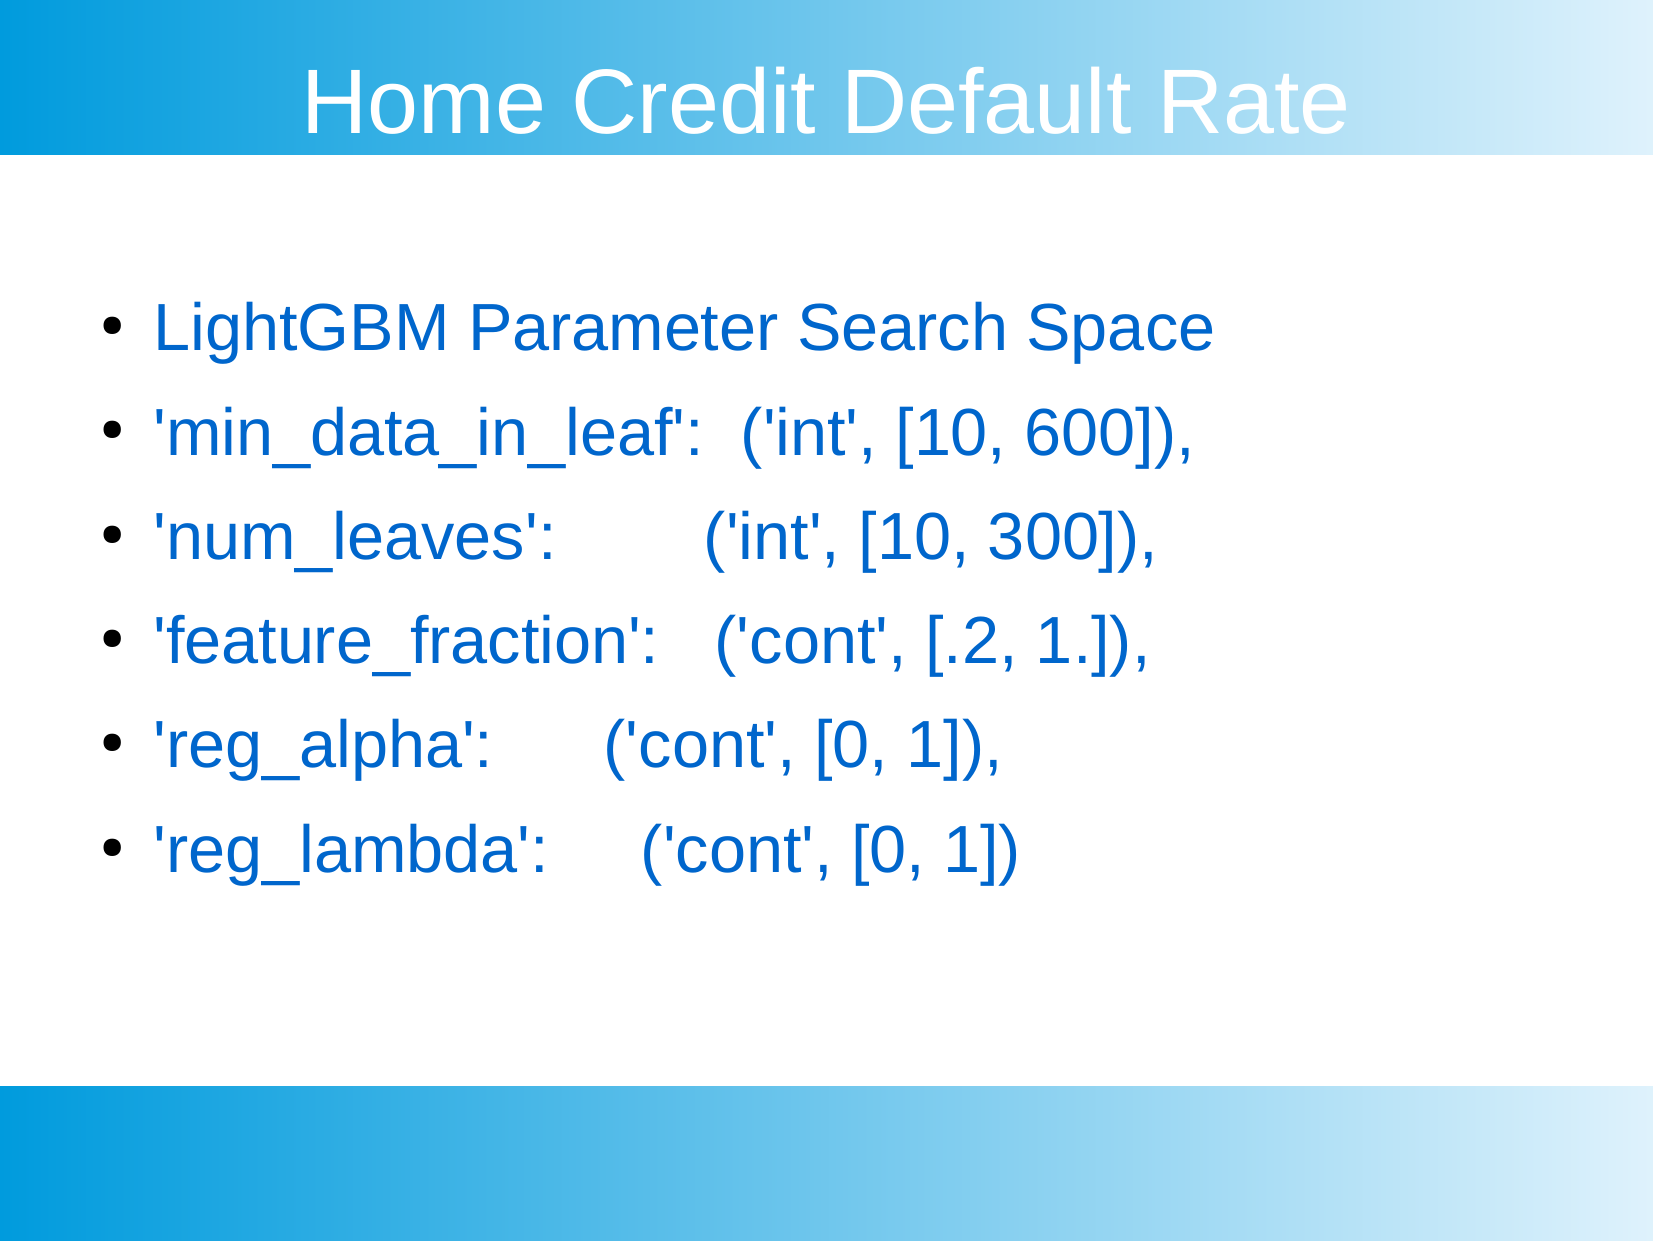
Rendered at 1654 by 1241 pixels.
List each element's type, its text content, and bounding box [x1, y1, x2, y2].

title Home Credit Default Rate [82, 49, 1571, 155]
list LightGBM Parameter Search Space 'min_data_in_leaf': ('int', [10, 600]), 'num_leaves': ('int', [10, 300]), 'feature_fraction': ('cont', [.2, 1.]), 'reg_alpha': ('cont', [0, 1]), 'reg_lambda': ('cont', [0, 1]) [82, 290, 1571, 1010]
